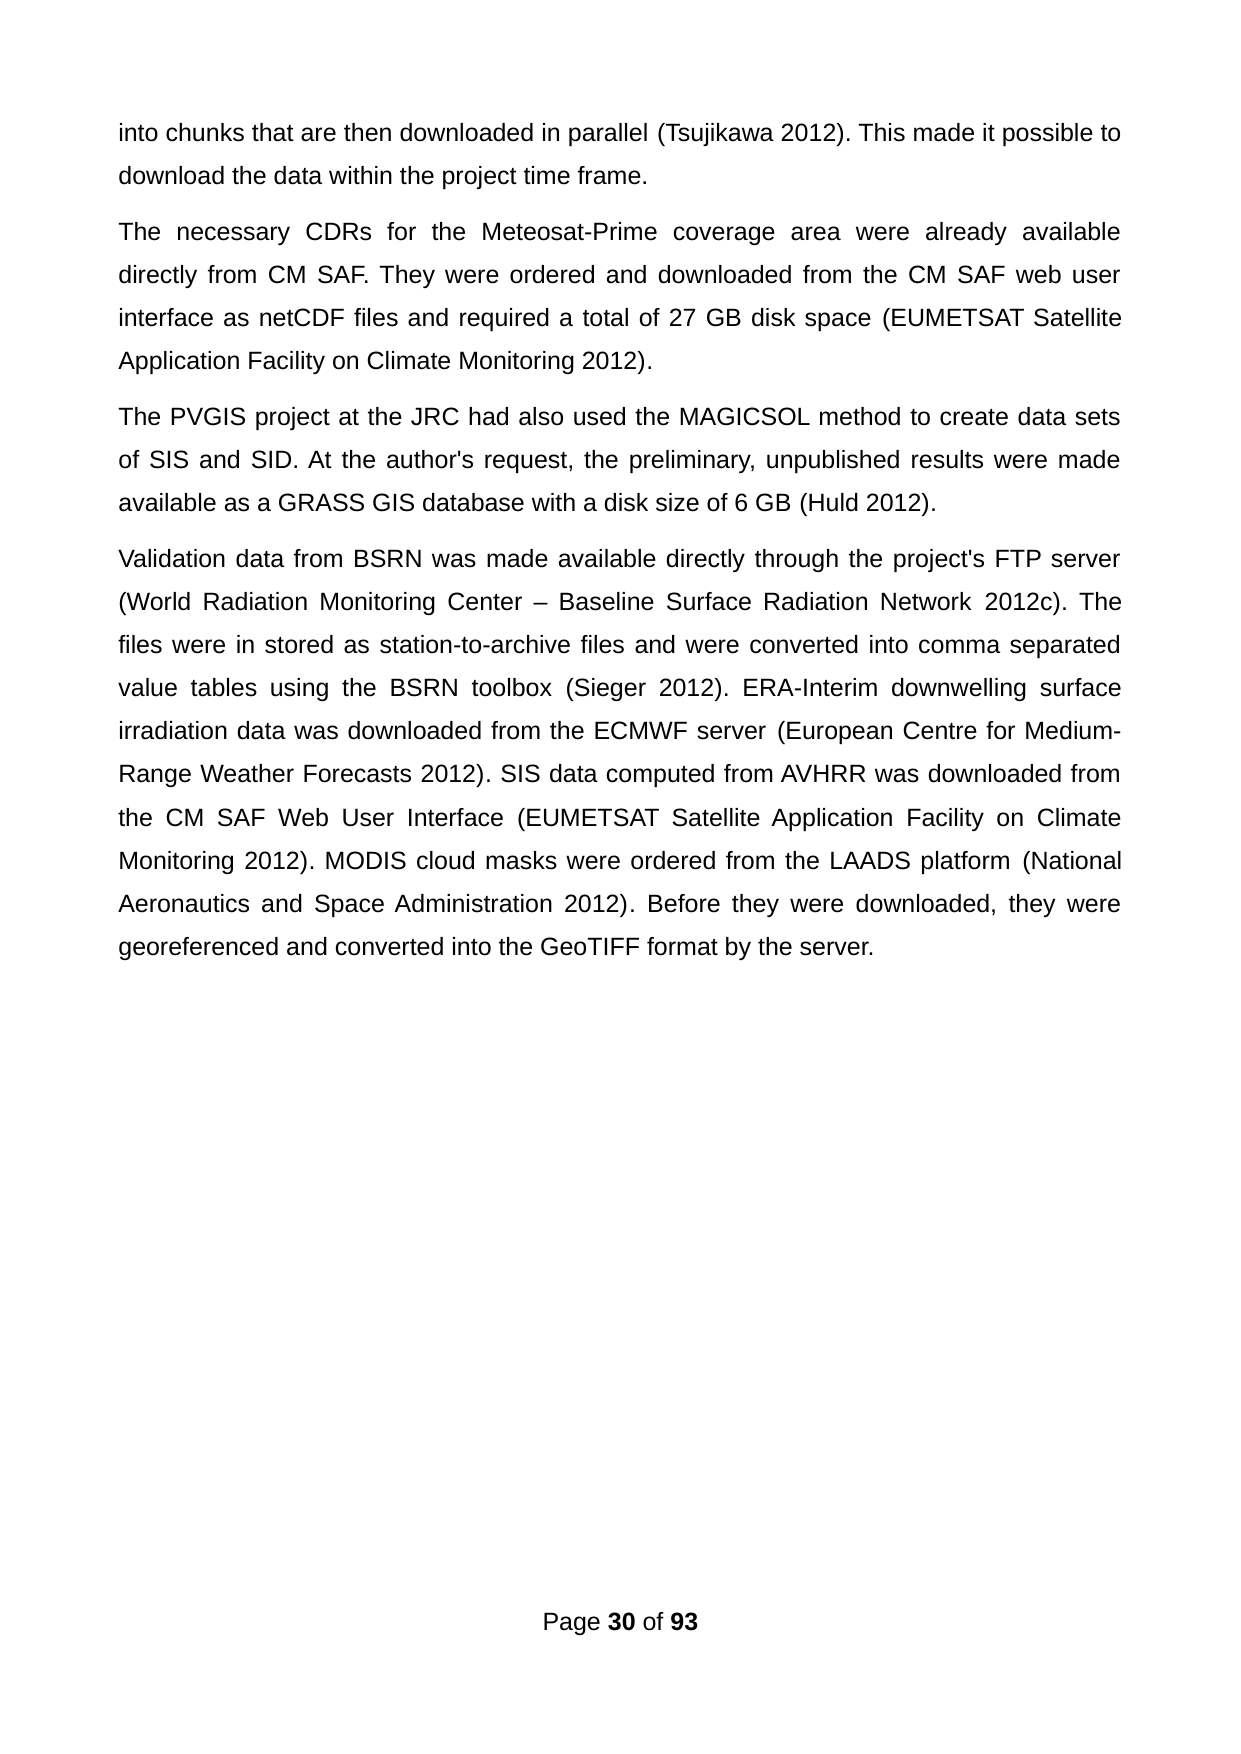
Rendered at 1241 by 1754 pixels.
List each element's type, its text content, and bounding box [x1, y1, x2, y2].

text Validation data from BSRN was made available directly through the project's FTP server (World Radiation Monitoring Center – Baseline Surface Radiation Network 2012c). The files were in stored as station-to-archive files and were converted into comma separated value tables using the BSRN toolbox (Sieger 2012). ERA-Interim downwelling surface irradiation data was downloaded from the ECMWF server (European Centre for Medium-Range Weather Forecasts 2012). SIS data computed from AVHRR was downloaded from the CM SAF Web User Interface (EUMETSAT Satellite Application Facility on Climate Monitoring 2012). MODIS cloud masks were ordered from the LAADS platform (National Aeronautics and Space Administration 2012). Before they were downloaded, they were georeferenced and converted into the GeoTIFF format by the server. [118, 544, 1122, 961]
text The necessary CDRs for the Meteosat-Prime coverage area were already available directly from CM SAF. They were ordered and downloaded from the CM SAF web user interface as netCDF files and required a total of 27 GB disk space (EUMETSAT Satellite Application Facility on Climate Monitoring 2012). [118, 217, 1122, 375]
text The PVGIS project at the JRC had also used the MAGICSOL method to create data sets of SIS and SID. At the author's request, the preliminary, unpublished results were made available as a GRASS GIS database with a disk size of 6 GB (Huld 2012). [118, 402, 1122, 517]
text into chunks that are then downloaded in parallel (Tsujikawa 2012). This made it possible to download the data within the project time frame. [118, 118, 1122, 190]
